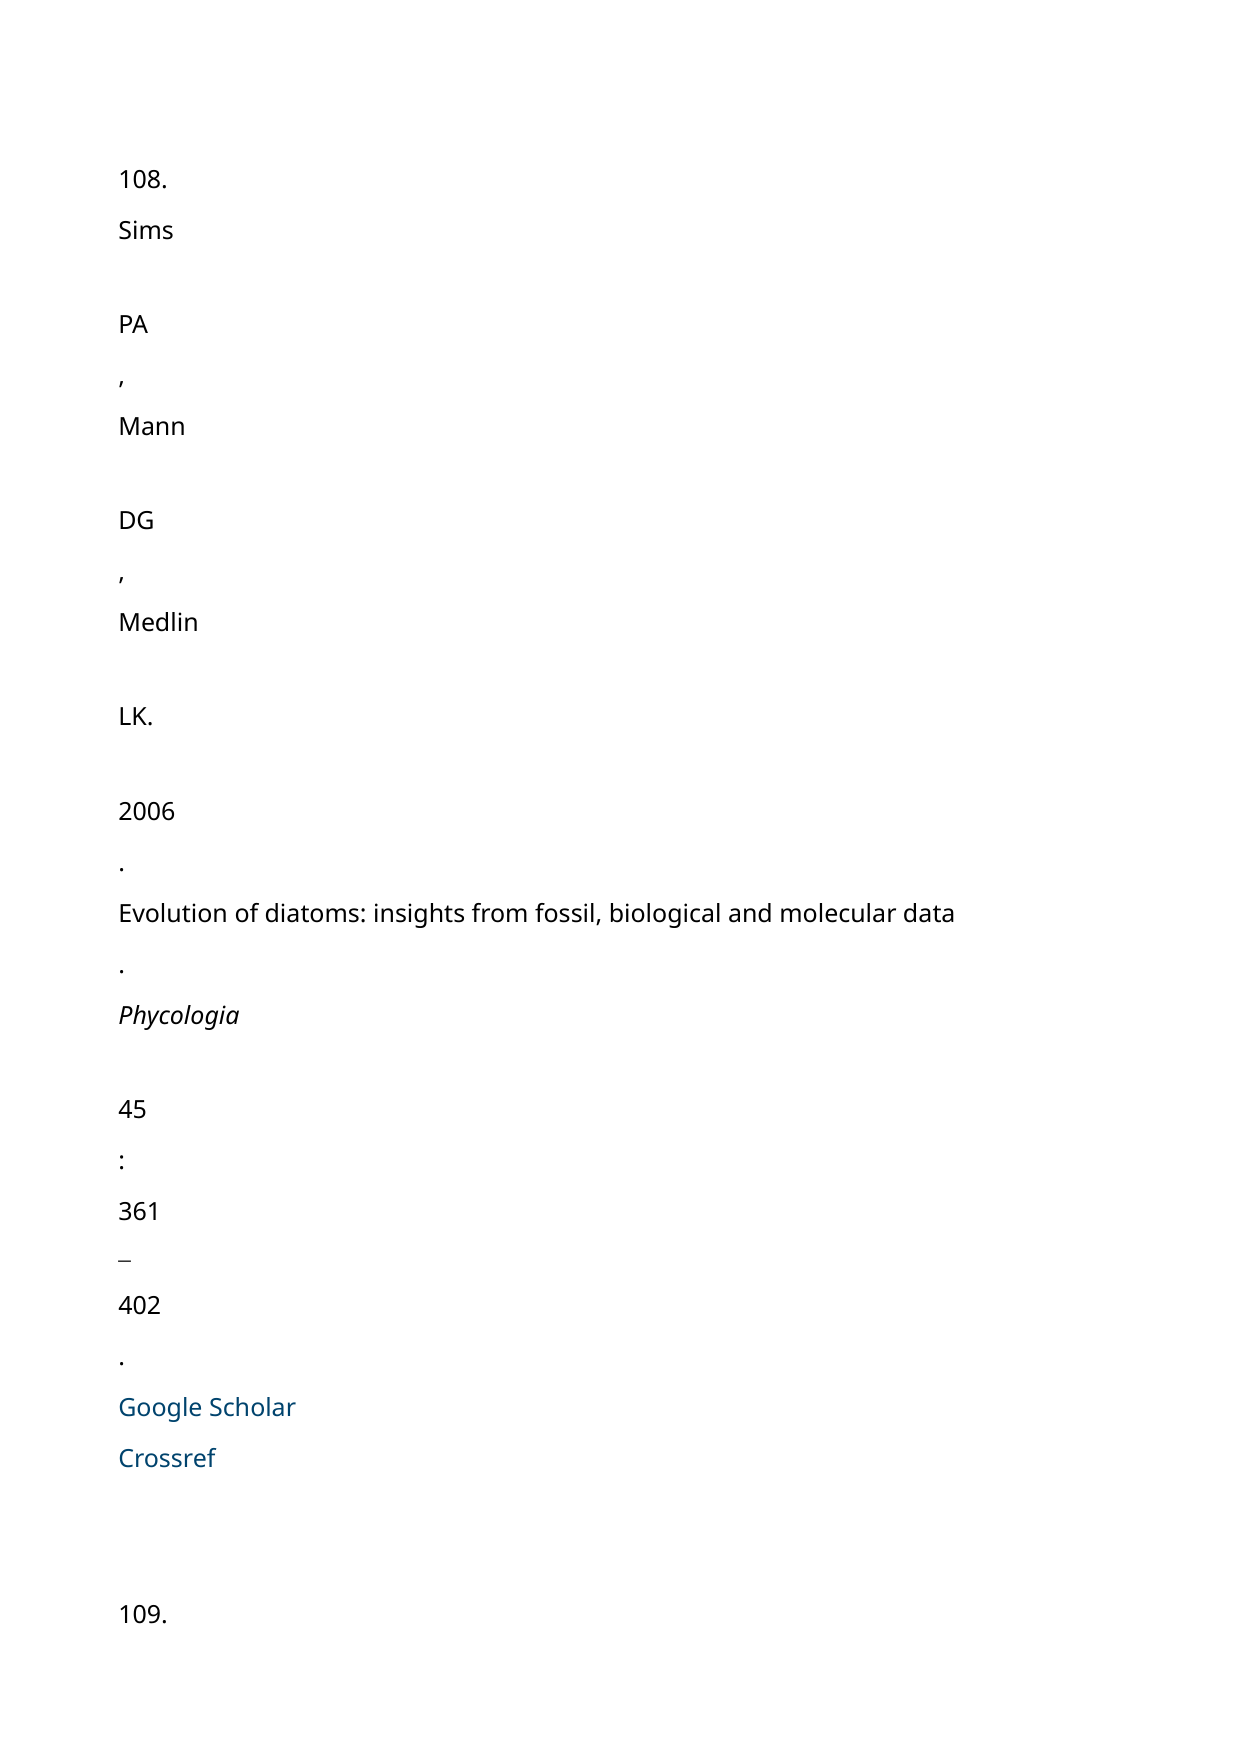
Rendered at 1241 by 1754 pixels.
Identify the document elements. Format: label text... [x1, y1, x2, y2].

text 402 [118, 1288, 1122, 1322]
text 109. [118, 1597, 1122, 1631]
text – [118, 1244, 1122, 1273]
text , [118, 554, 1122, 588]
text 108. [118, 161, 1122, 195]
text Crossref [118, 1441, 1084, 1475]
text PA [118, 306, 1122, 341]
text . [118, 946, 1122, 980]
text Medlin [118, 605, 1122, 639]
text LK. [118, 699, 1122, 733]
text Sims [118, 212, 1122, 246]
text 361 [118, 1193, 1122, 1228]
text Evolution of diatoms: insights from fossil, biological and molecular data [118, 895, 1122, 929]
text Mann [118, 408, 1122, 443]
text 2006 [118, 793, 1122, 827]
text , [118, 357, 1122, 392]
text Phycologia [118, 997, 1122, 1031]
text Google Scholar [118, 1390, 1084, 1424]
text . [118, 844, 1122, 878]
text 45 [118, 1091, 1122, 1126]
text . [118, 1339, 1122, 1373]
text : [118, 1142, 1122, 1177]
text DG [118, 503, 1122, 537]
